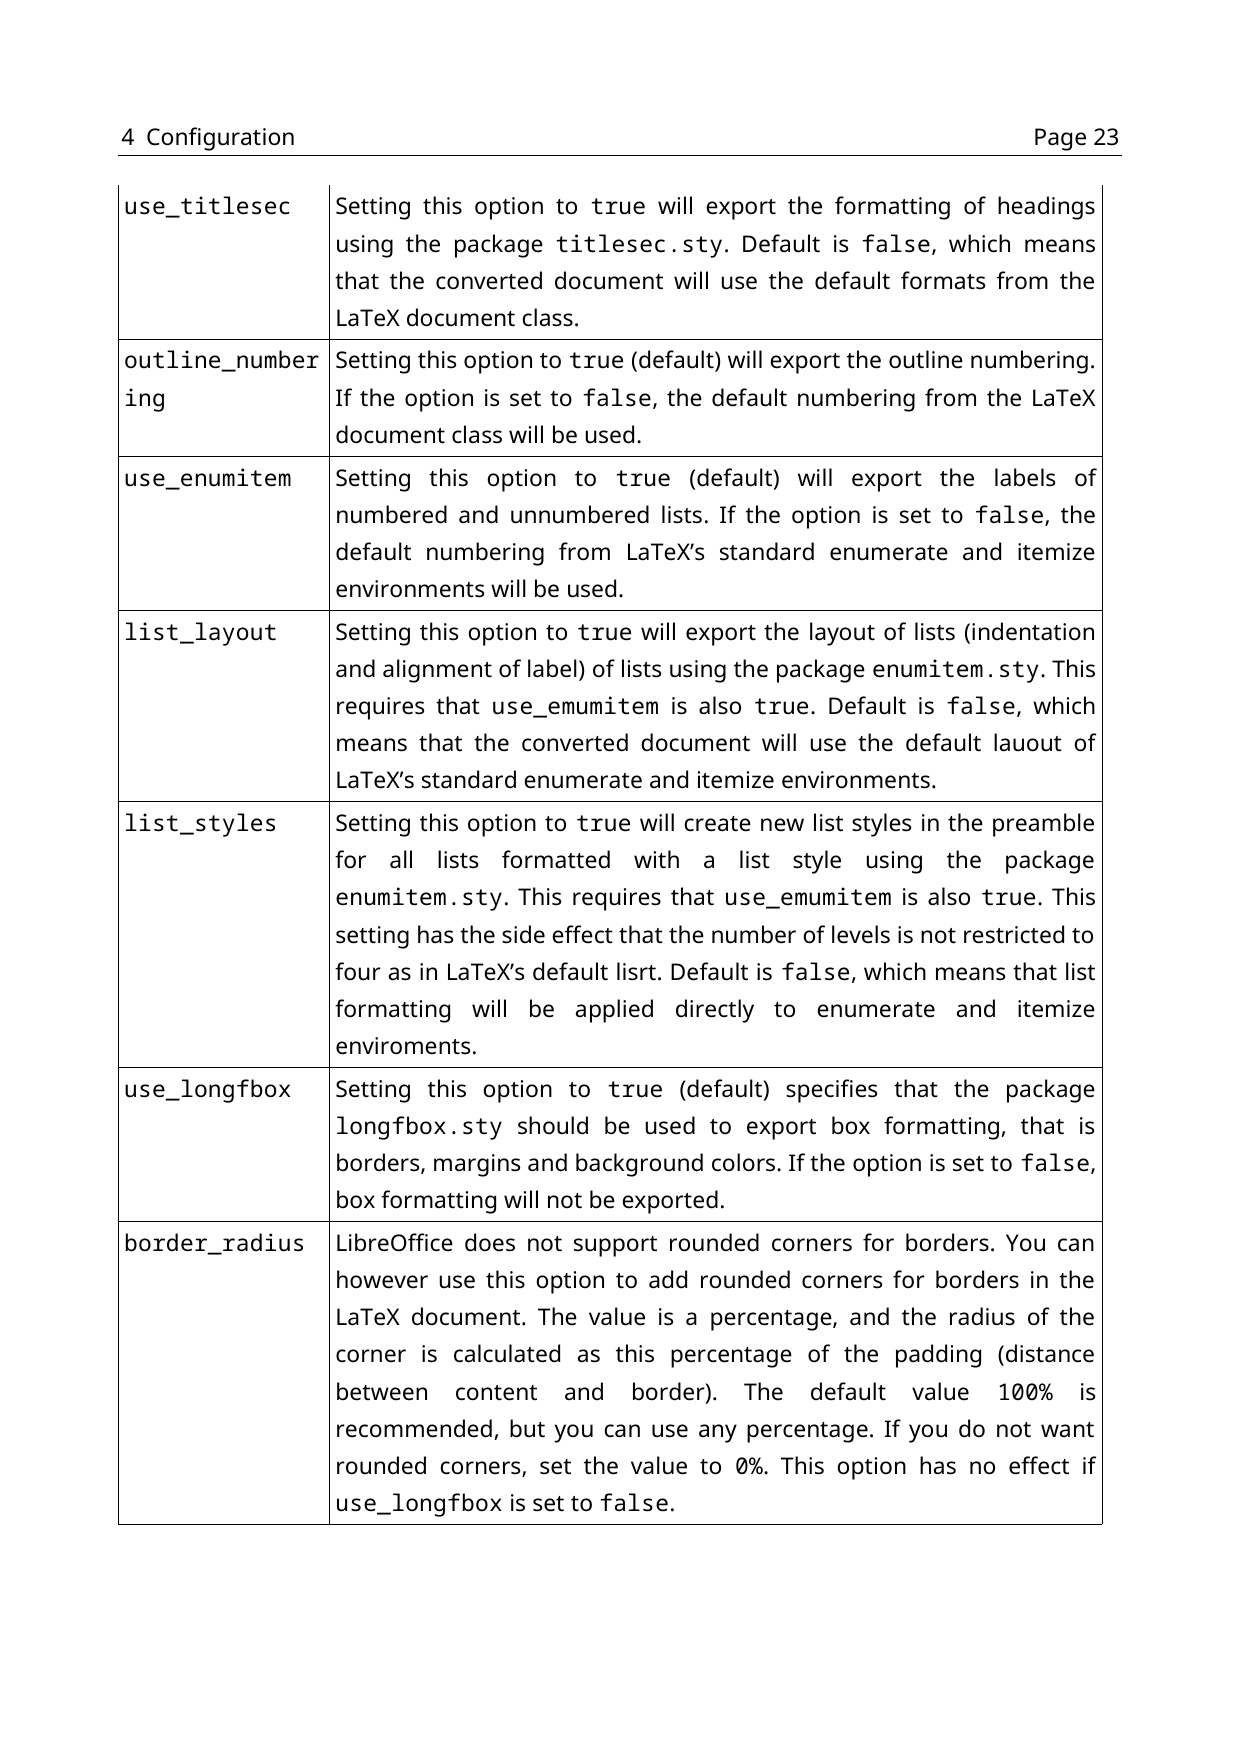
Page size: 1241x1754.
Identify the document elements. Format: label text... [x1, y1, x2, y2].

table_cell use_longfbox [119, 1068, 329, 1221]
table_cell use_titlesec [119, 185, 329, 339]
table_cell Setting this option to true will export the layout of lists (indentation and alignment of label) of lists using the package enumitem.sty. This requires that use_emumitem is also true. Default is false, which means that the converted document will use the default lauout of LaTeX’s standard enumerate and itemize environments. [330, 611, 1102, 801]
table_cell border_radius [119, 1222, 329, 1524]
table_cell LibreOffice does not support rounded corners for borders. You can however use this option to add rounded corners for borders in the LaTeX document. The value is a percentage, and the radius of the corner is calculated as this percentage of the padding (distance between content and border). The default value 100% is recommended, but you can use any percentage. If you do not want rounded corners, set the value to 0%. This option has no effect if use_longfbox is set to false. [330, 1222, 1102, 1524]
table_cell Setting this option to true (default) will export the outline numbering. If the option is set to false, the default numbering from the LaTeX document class will be used. [330, 340, 1102, 456]
table_cell Setting this option to true will create new list styles in the preamble for all lists formatted with a list style using the package enumitem.sty. This requires that use_emumitem is also true. This setting has the side effect that the number of levels is not restricted to four as in LaTeX’s default lisrt. Default is false, which means that list formatting will be applied directly to enumerate and itemize enviroments. [330, 802, 1102, 1067]
table_cell use_enumitem [119, 457, 329, 610]
table_cell Setting this option to true (default) specifies that the package longfbox.sty should be used to export box formatting, that is borders, margins and background colors. If the option is set to false, box formatting will not be exported. [330, 1068, 1102, 1221]
table_cell outline_numbering [119, 340, 329, 456]
table_cell list_styles [119, 802, 329, 1067]
table_cell list_layout [119, 611, 329, 801]
table_cell Setting this option to true will export the formatting of headings using the package titlesec.sty. Default is false, which means that the converted document will use the default formats from the LaTeX document class. [330, 185, 1102, 339]
table_cell Setting this option to true (default) will export the labels of numbered and unnumbered lists. If the option is set to false, the default numbering from LaTeX’s standard enumerate and itemize environments will be used. [330, 457, 1102, 610]
